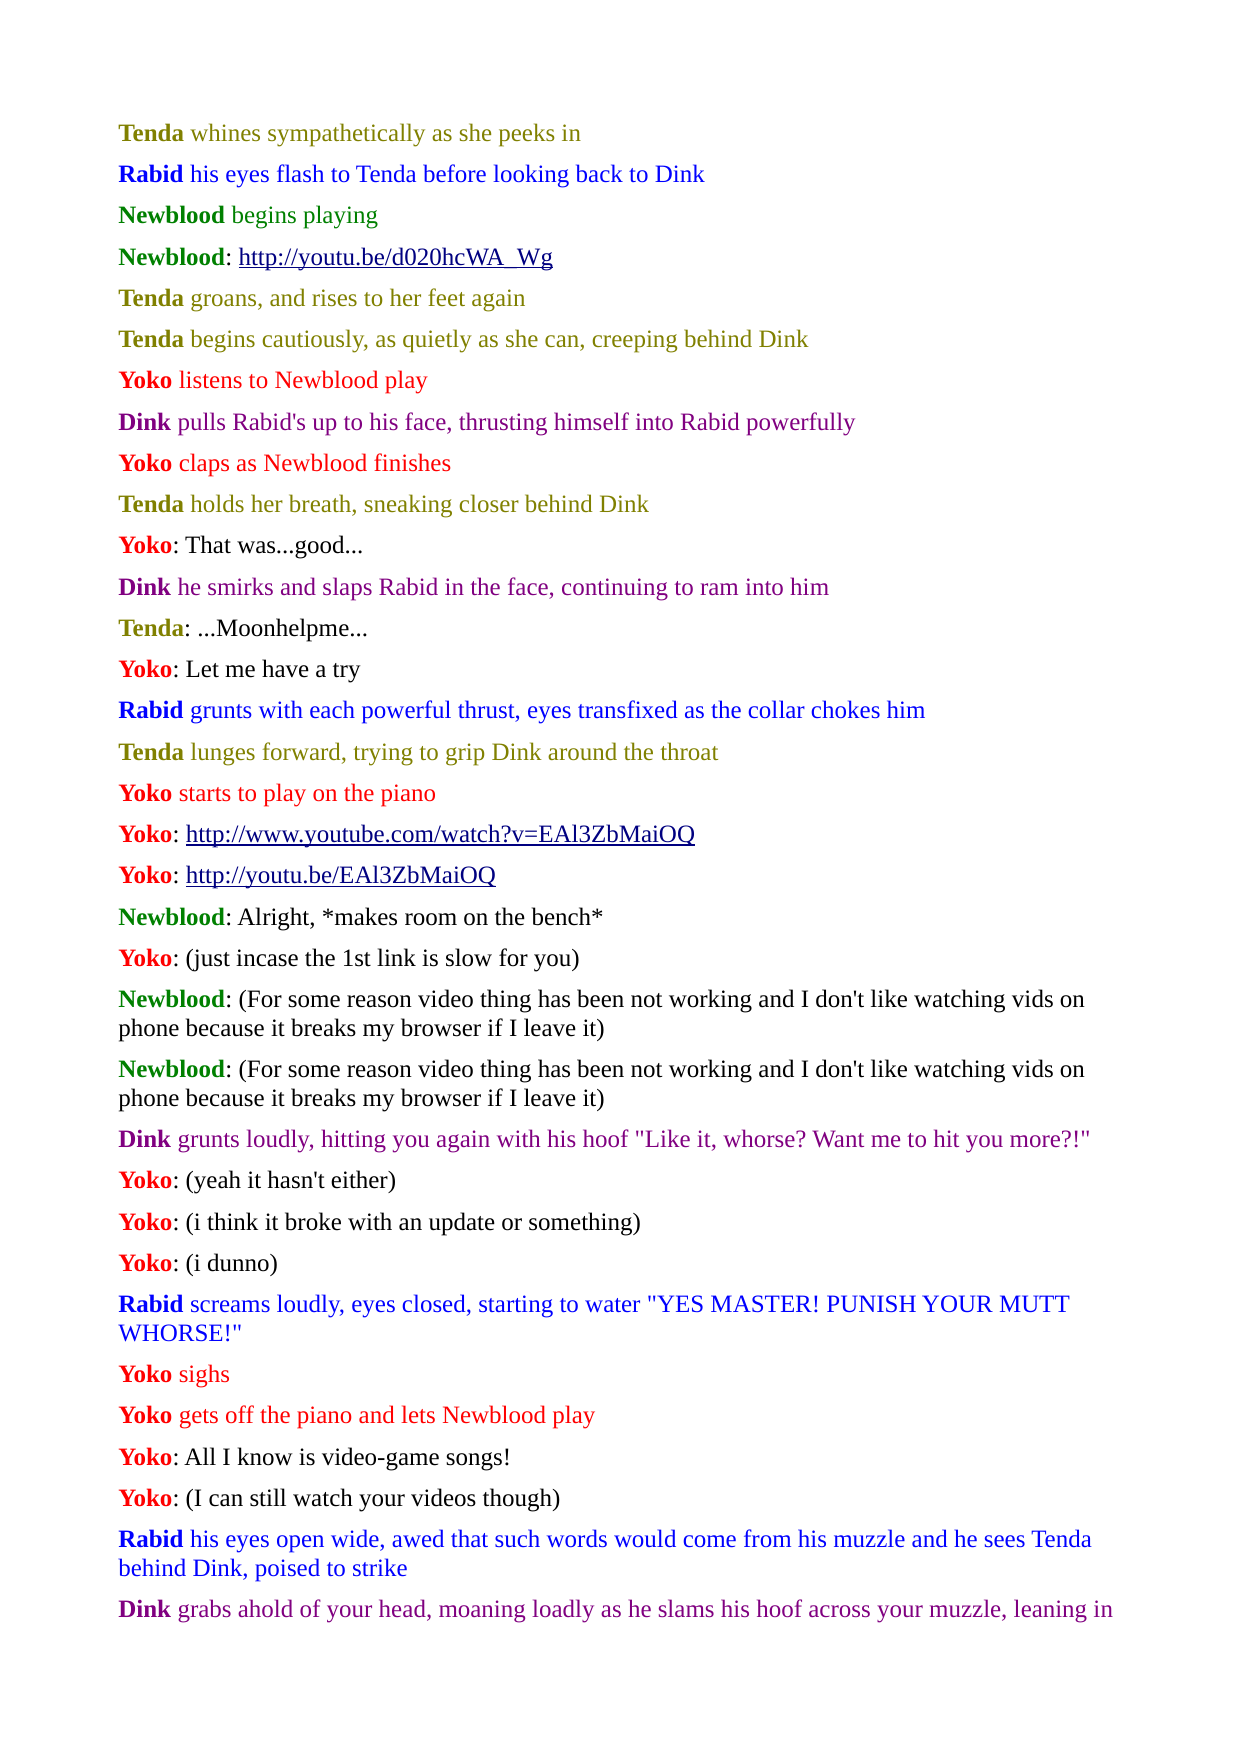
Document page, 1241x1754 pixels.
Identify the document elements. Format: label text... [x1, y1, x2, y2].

text Tenda begins cautiously, as quietly as she can, creeping behind Dink [118, 324, 1122, 353]
text Dink he smirks and slaps Rabid in the face, continuing to ram into him [118, 572, 1122, 601]
text Tenda: ...Moonhelpme... [118, 613, 1122, 642]
text Newblood begins playing [118, 201, 1122, 229]
text Yoko: (yeah it hasn't either) [118, 1166, 1122, 1194]
text Dink grunts loudly, hitting you again with his hoof "Like it, whorse? Want me to hit you more?!" [118, 1124, 1122, 1153]
text Yoko: That was...good... [118, 531, 1122, 559]
text Yoko: Let me have a try [118, 654, 1122, 683]
text Yoko sighs [118, 1359, 1122, 1388]
text Tenda holds her breath, sneaking closer behind Dink [118, 489, 1122, 518]
text Yoko: http://youtu.be/EAl3ZbMaiOQ [118, 861, 1122, 889]
text Yoko: http://www.youtube.com/watch?v=EAl3ZbMaiOQ [118, 819, 1122, 848]
text Yoko: (i think it broke with an update or something) [118, 1207, 1122, 1236]
text Newblood: http://youtu.be/d020hcWA_Wg [118, 242, 1122, 271]
text Yoko: All I know is video-game songs! [118, 1442, 1122, 1471]
text Newblood: (For some reason video thing has been not working and I don't like watching vids on phone because it breaks my browser if I leave it) [118, 1054, 1122, 1112]
text Yoko: (i dunno) [118, 1248, 1122, 1277]
text Yoko claps as Newblood finishes [118, 448, 1122, 477]
text Rabid his eyes flash to Tenda before looking back to Dink [118, 159, 1122, 188]
text Rabid his eyes open wide, awed that such words would come from his muzzle and he sees Tenda behind Dink, poised to strike [118, 1524, 1122, 1582]
text Yoko: (I can still watch your videos though) [118, 1483, 1122, 1512]
text Tenda whines sympathetically as she peeks in [118, 118, 1122, 147]
text Yoko: (just incase the 1st link is slow for you) [118, 943, 1122, 972]
text Newblood: (For some reason video thing has been not working and I don't like watching vids on phone because it breaks my browser if I leave it) [118, 984, 1122, 1042]
text Dink grabs ahold of your head, moaning loadly as he slams his hoof across your muzzle, leaning in [118, 1594, 1122, 1623]
text Tenda lunges forward, trying to grip Dink around the throat [118, 737, 1122, 766]
text Dink pulls Rabid's up to his face, thrusting himself into Rabid powerfully [118, 407, 1122, 436]
text Yoko starts to play on the piano [118, 778, 1122, 807]
text Yoko listens to Newblood play [118, 366, 1122, 394]
text Yoko gets off the piano and lets Newblood play [118, 1401, 1122, 1429]
text Newblood: Alright, *makes room on the bench* [118, 902, 1122, 931]
text Tenda groans, and rises to her feet again [118, 283, 1122, 312]
text Rabid screams loudly, eyes closed, starting to water "YES MASTER! PUNISH YOUR MUTT WHORSE!" [118, 1289, 1122, 1347]
text Rabid grunts with each powerful thrust, eyes transfixed as the collar chokes him [118, 696, 1122, 724]
